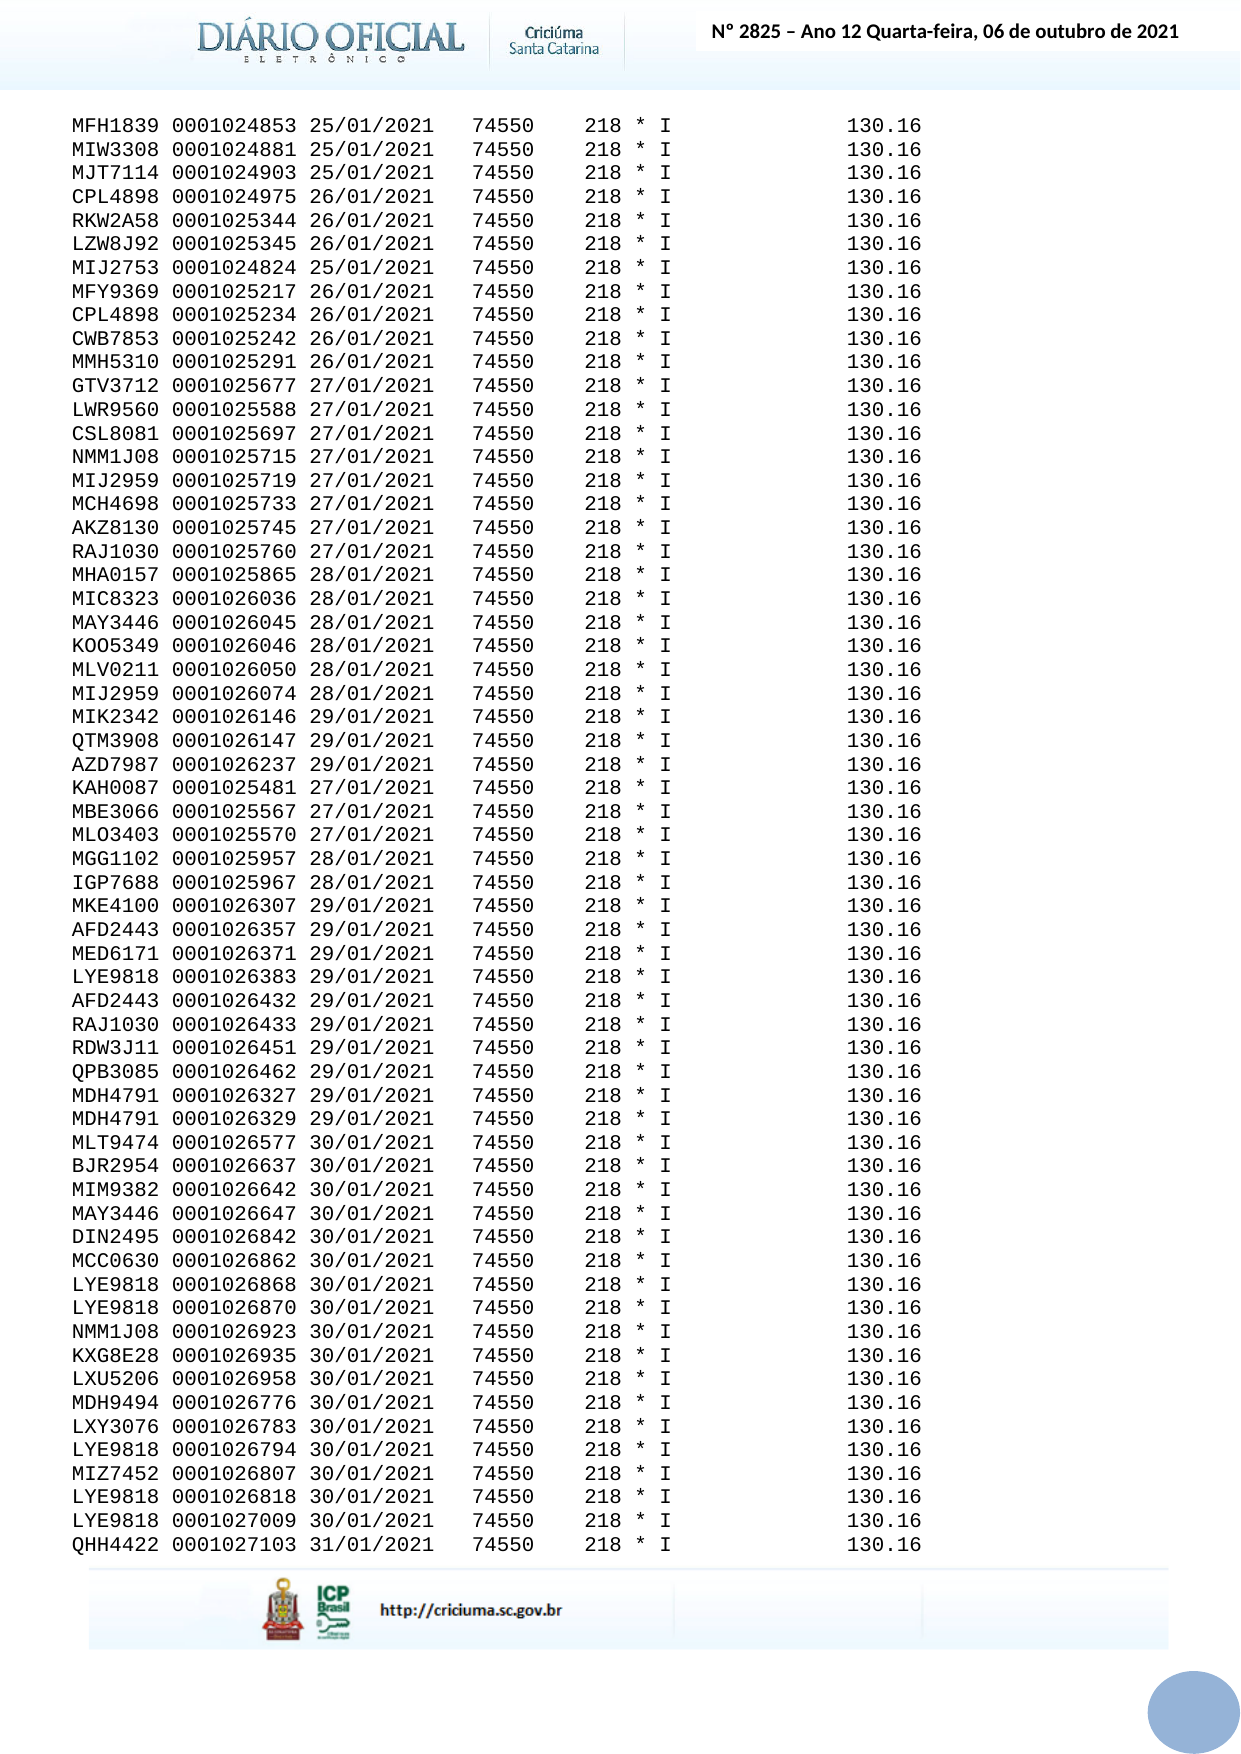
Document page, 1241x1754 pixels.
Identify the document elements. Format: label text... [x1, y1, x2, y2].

text MFY9369 0001025217 26/01/2021 74550 218 * I 130.16 [59, 281, 1181, 304]
text MIJ2959 0001026074 28/01/2021 74550 218 * I 130.16 [59, 683, 1181, 706]
text KXG8E28 0001026935 30/01/2021 74550 218 * I 130.16 [59, 1345, 1181, 1368]
text LZW8J92 0001025345 26/01/2021 74550 218 * I 130.16 [59, 233, 1181, 257]
text MIJ2959 0001025719 27/01/2021 74550 218 * I 130.16 [59, 470, 1181, 493]
text MFH1839 0001024853 25/01/2021 74550 218 * I 130.16 [59, 115, 1181, 139]
text MLV0211 0001026050 28/01/2021 74550 218 * I 130.16 [59, 659, 1181, 683]
text LYE9818 0001026818 30/01/2021 74550 218 * I 130.16 [59, 1487, 1181, 1510]
text MIC8323 0001026036 28/01/2021 74550 218 * I 130.16 [59, 588, 1181, 612]
text KAH0087 0001025481 27/01/2021 74550 218 * I 130.16 [59, 777, 1181, 801]
text AZD7987 0001026237 29/01/2021 74550 218 * I 130.16 [59, 753, 1181, 777]
text MCC0630 0001026862 30/01/2021 74550 218 * I 130.16 [59, 1250, 1181, 1274]
text CWB7853 0001025242 26/01/2021 74550 218 * I 130.16 [59, 328, 1181, 352]
text MED6171 0001026371 29/01/2021 74550 218 * I 130.16 [59, 943, 1181, 966]
text LYE9818 0001026794 30/01/2021 74550 218 * I 130.16 [59, 1439, 1181, 1463]
text MLT9474 0001026577 30/01/2021 74550 218 * I 130.16 [59, 1132, 1181, 1156]
text QHH4422 0001027103 31/01/2021 74550 218 * I 130.16 [59, 1534, 1181, 1557]
text KOO5349 0001026046 28/01/2021 74550 218 * I 130.16 [59, 635, 1181, 659]
text MDH4791 0001026327 29/01/2021 74550 218 * I 130.16 [59, 1084, 1181, 1108]
text LWR9560 0001025588 27/01/2021 74550 218 * I 130.16 [59, 399, 1181, 422]
text BJR2954 0001026637 30/01/2021 74550 218 * I 130.16 [59, 1156, 1181, 1179]
text IGP7688 0001025967 28/01/2021 74550 218 * I 130.16 [59, 872, 1181, 895]
text MIK2342 0001026146 29/01/2021 74550 218 * I 130.16 [59, 706, 1181, 730]
text MMH5310 0001025291 26/01/2021 74550 218 * I 130.16 [59, 352, 1181, 375]
text MDH4791 0001026329 29/01/2021 74550 218 * I 130.16 [59, 1108, 1181, 1132]
text RDW3J11 0001026451 29/01/2021 74550 218 * I 130.16 [59, 1037, 1181, 1061]
text NMM1J08 0001025715 27/01/2021 74550 218 * I 130.16 [59, 446, 1181, 470]
text GTV3712 0001025677 27/01/2021 74550 218 * I 130.16 [59, 375, 1181, 399]
text AKZ8130 0001025745 27/01/2021 74550 218 * I 130.16 [59, 517, 1181, 541]
text QTM3908 0001026147 29/01/2021 74550 218 * I 130.16 [59, 730, 1181, 753]
text RKW2A58 0001025344 26/01/2021 74550 218 * I 130.16 [59, 210, 1181, 233]
text MCH4698 0001025733 27/01/2021 74550 218 * I 130.16 [59, 493, 1181, 517]
text NMM1J08 0001026923 30/01/2021 74550 218 * I 130.16 [59, 1321, 1181, 1345]
text MGG1102 0001025957 28/01/2021 74550 218 * I 130.16 [59, 848, 1181, 872]
text RAJ1030 0001025760 27/01/2021 74550 218 * I 130.16 [59, 541, 1181, 564]
text MHA0157 0001025865 28/01/2021 74550 218 * I 130.16 [59, 564, 1181, 588]
text MJT7114 0001024903 25/01/2021 74550 218 * I 130.16 [59, 162, 1181, 186]
text LYE9818 0001027009 30/01/2021 74550 218 * I 130.16 [59, 1510, 1181, 1534]
text MKE4100 0001026307 29/01/2021 74550 218 * I 130.16 [59, 895, 1181, 919]
text MAY3446 0001026647 30/01/2021 74550 218 * I 130.16 [59, 1203, 1181, 1226]
text MIJ2753 0001024824 25/01/2021 74550 218 * I 130.16 [59, 257, 1181, 281]
text CPL4898 0001024975 26/01/2021 74550 218 * I 130.16 [59, 186, 1181, 210]
text LYE9818 0001026868 30/01/2021 74550 218 * I 130.16 [59, 1274, 1181, 1297]
text LXU5206 0001026958 30/01/2021 74550 218 * I 130.16 [59, 1368, 1181, 1392]
text LYE9818 0001026383 29/01/2021 74550 218 * I 130.16 [59, 966, 1181, 990]
text MIW3308 0001024881 25/01/2021 74550 218 * I 130.16 [59, 139, 1181, 162]
text MIM9382 0001026642 30/01/2021 74550 218 * I 130.16 [59, 1179, 1181, 1203]
text QPB3085 0001026462 29/01/2021 74550 218 * I 130.16 [59, 1061, 1181, 1084]
text MDH9494 0001026776 30/01/2021 74550 218 * I 130.16 [59, 1392, 1181, 1416]
text LXY3076 0001026783 30/01/2021 74550 218 * I 130.16 [59, 1416, 1181, 1439]
text MLO3403 0001025570 27/01/2021 74550 218 * I 130.16 [59, 824, 1181, 848]
text CSL8081 0001025697 27/01/2021 74550 218 * I 130.16 [59, 422, 1181, 446]
text AFD2443 0001026432 29/01/2021 74550 218 * I 130.16 [59, 990, 1181, 1014]
text RAJ1030 0001026433 29/01/2021 74550 218 * I 130.16 [59, 1014, 1181, 1037]
text LYE9818 0001026870 30/01/2021 74550 218 * I 130.16 [59, 1297, 1181, 1321]
text MAY3446 0001026045 28/01/2021 74550 218 * I 130.16 [59, 612, 1181, 635]
text CPL4898 0001025234 26/01/2021 74550 218 * I 130.16 [59, 304, 1181, 328]
text MIZ7452 0001026807 30/01/2021 74550 218 * I 130.16 [59, 1463, 1181, 1487]
text DIN2495 0001026842 30/01/2021 74550 218 * I 130.16 [59, 1226, 1181, 1250]
text AFD2443 0001026357 29/01/2021 74550 218 * I 130.16 [59, 919, 1181, 943]
text MBE3066 0001025567 27/01/2021 74550 218 * I 130.16 [59, 801, 1181, 824]
